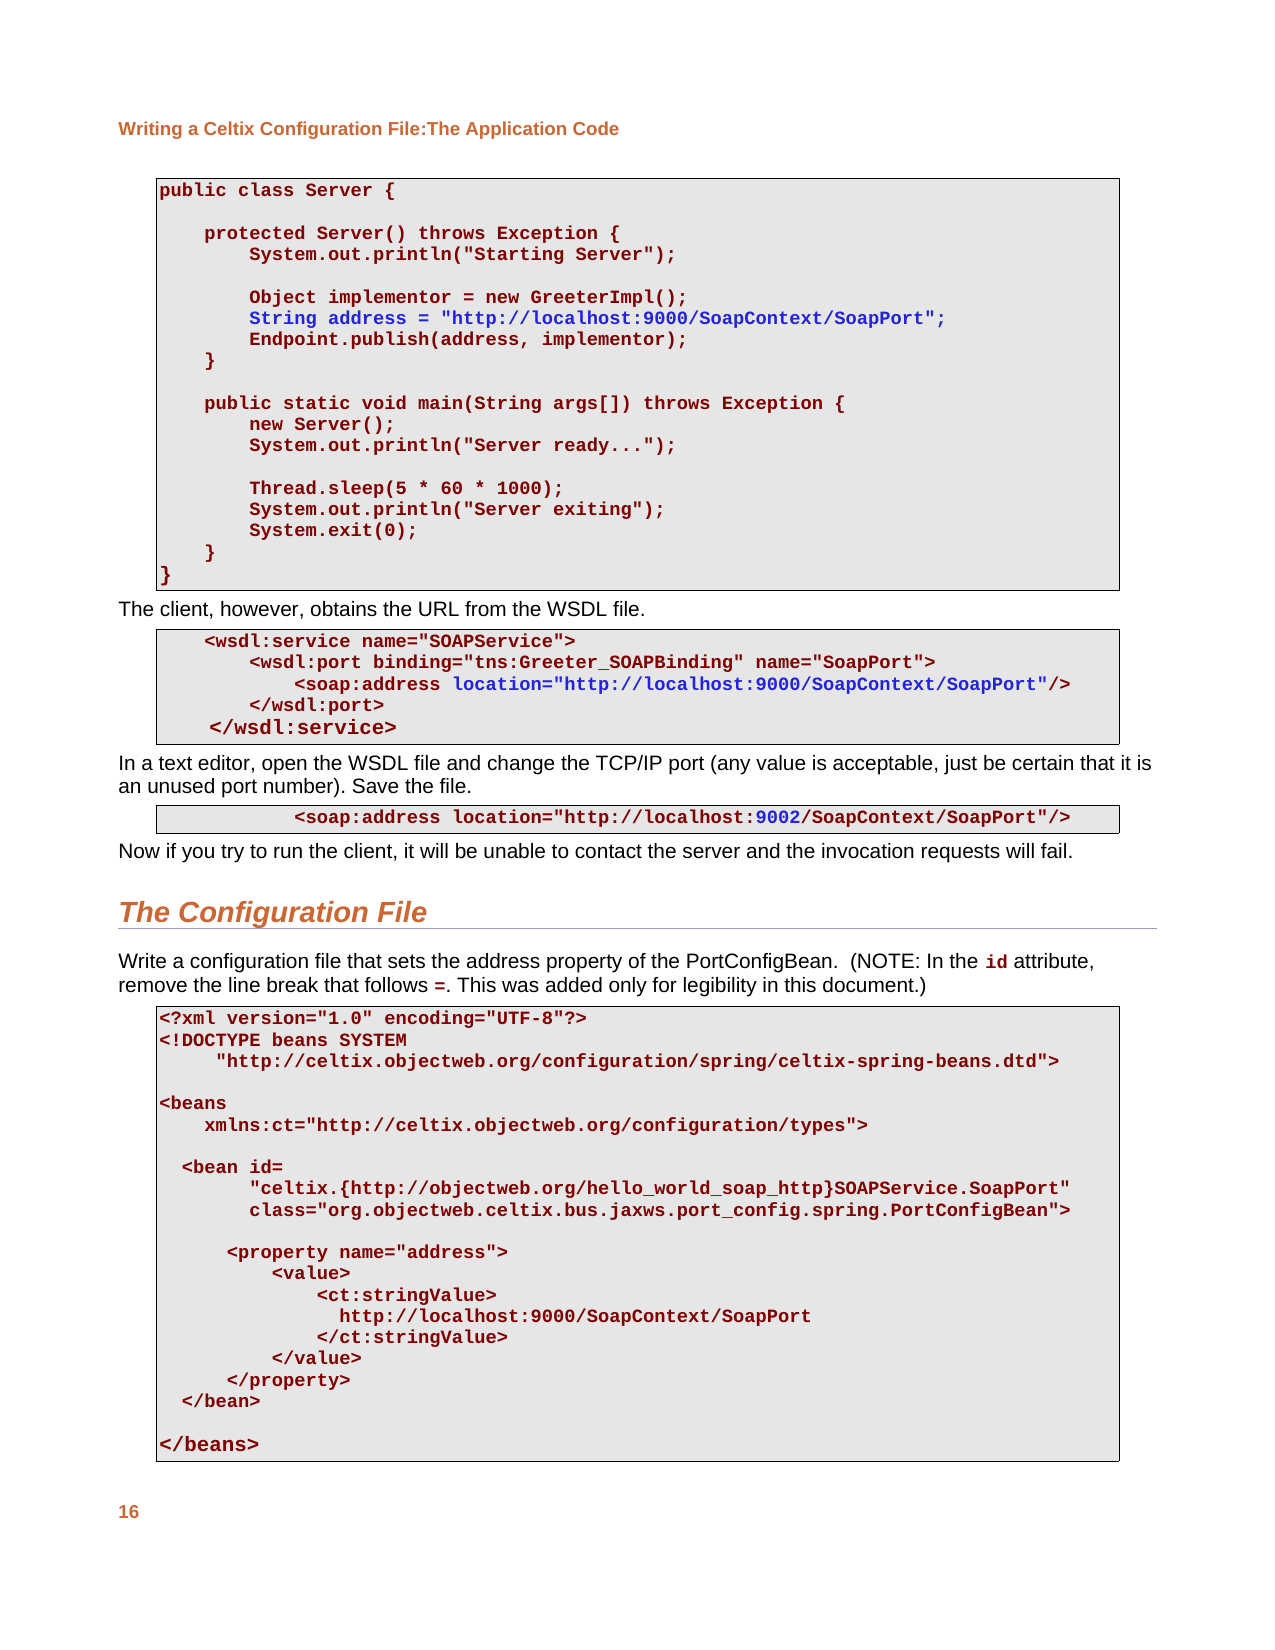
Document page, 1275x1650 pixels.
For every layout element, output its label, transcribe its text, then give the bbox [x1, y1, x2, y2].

text System.out.println("Starting Server"); [157, 242, 1119, 263]
text http://localhost:9000/SoapContext/SoapPort [157, 1303, 1119, 1325]
text </wsdl:port> [157, 692, 1119, 714]
text </beans> [157, 1431, 1119, 1461]
text "http://celtix.objectweb.org/configuration/spring/celtix-spring-beans.dtd"> [157, 1048, 1119, 1070]
text String address = "http://localhost:9000/SoapContext/SoapPort"; [157, 306, 1119, 327]
text } [157, 539, 1119, 561]
text System.exit(0); [157, 518, 1119, 539]
text <beans [157, 1091, 1119, 1112]
subtitle The Configuration File [118, 896, 1157, 928]
text xmlns:ct="http://celtix.objectweb.org/configuration/types"> [157, 1112, 1119, 1133]
text <property name="address"> [157, 1240, 1119, 1261]
text Endpoint.publish(address, implementor); [157, 327, 1119, 348]
text class="org.objectweb.celtix.bus.jaxws.port_config.spring.PortConfigBean"> [157, 1197, 1119, 1218]
text System.out.println("Server exiting"); [157, 497, 1119, 518]
text Now if you try to run the client, it will be unable to contact the server and the invocation requests will fail. [118, 840, 1157, 863]
text </bean> [157, 1388, 1119, 1410]
text System.out.println("Server ready..."); [157, 433, 1119, 454]
text public class Server { [157, 179, 1119, 199]
text </wsdl:service> [157, 714, 1119, 744]
text protected Server() throws Exception { [157, 221, 1119, 242]
text } [157, 561, 1119, 590]
text The client, however, obtains the URL from the WSDL file. [118, 598, 1157, 621]
text <!DOCTYPE beans SYSTEM [157, 1027, 1119, 1048]
text <wsdl:port binding="tns:Greeter_SOAPBinding" name="SoapPort"> [157, 650, 1119, 671]
text Thread.sleep(5 * 60 * 1000); [157, 476, 1119, 497]
text <soap:address location="http://localhost:9000/SoapContext/SoapPort"/> [157, 671, 1119, 692]
text In a text editor, open the WSDL file and change the TCP/IP port (any value is acceptable, just be certain that it is an unused port number). Save the file. [118, 751, 1157, 798]
text <ct:stringValue> [157, 1282, 1119, 1303]
text <?xml version="1.0" encoding="UTF-8"?> [157, 1007, 1119, 1027]
text <soap:address location="http://localhost:9002/SoapContext/SoapPort"/> [157, 806, 1119, 833]
text public static void main(String args[]) throws Exception { [157, 391, 1119, 412]
text <wsdl:service name="SOAPService"> [157, 630, 1119, 650]
text new Server(); [157, 412, 1119, 433]
text </ct:stringValue> [157, 1325, 1119, 1346]
text <bean id= [157, 1155, 1119, 1176]
text <value> [157, 1261, 1119, 1282]
text </property> [157, 1367, 1119, 1388]
text "celtix.{http://objectweb.org/hello_world_soap_http}SOAPService.SoapPort" [157, 1176, 1119, 1197]
text } [157, 348, 1119, 369]
text Write a configuration file that sets the address property of the PortConfigBean. (NOTE: In the id attribute, remove the line break that follows =. This was added only for legibility in this document.) [118, 949, 1157, 998]
text </value> [157, 1346, 1119, 1367]
text Object implementor = new GreeterImpl(); [157, 284, 1119, 306]
